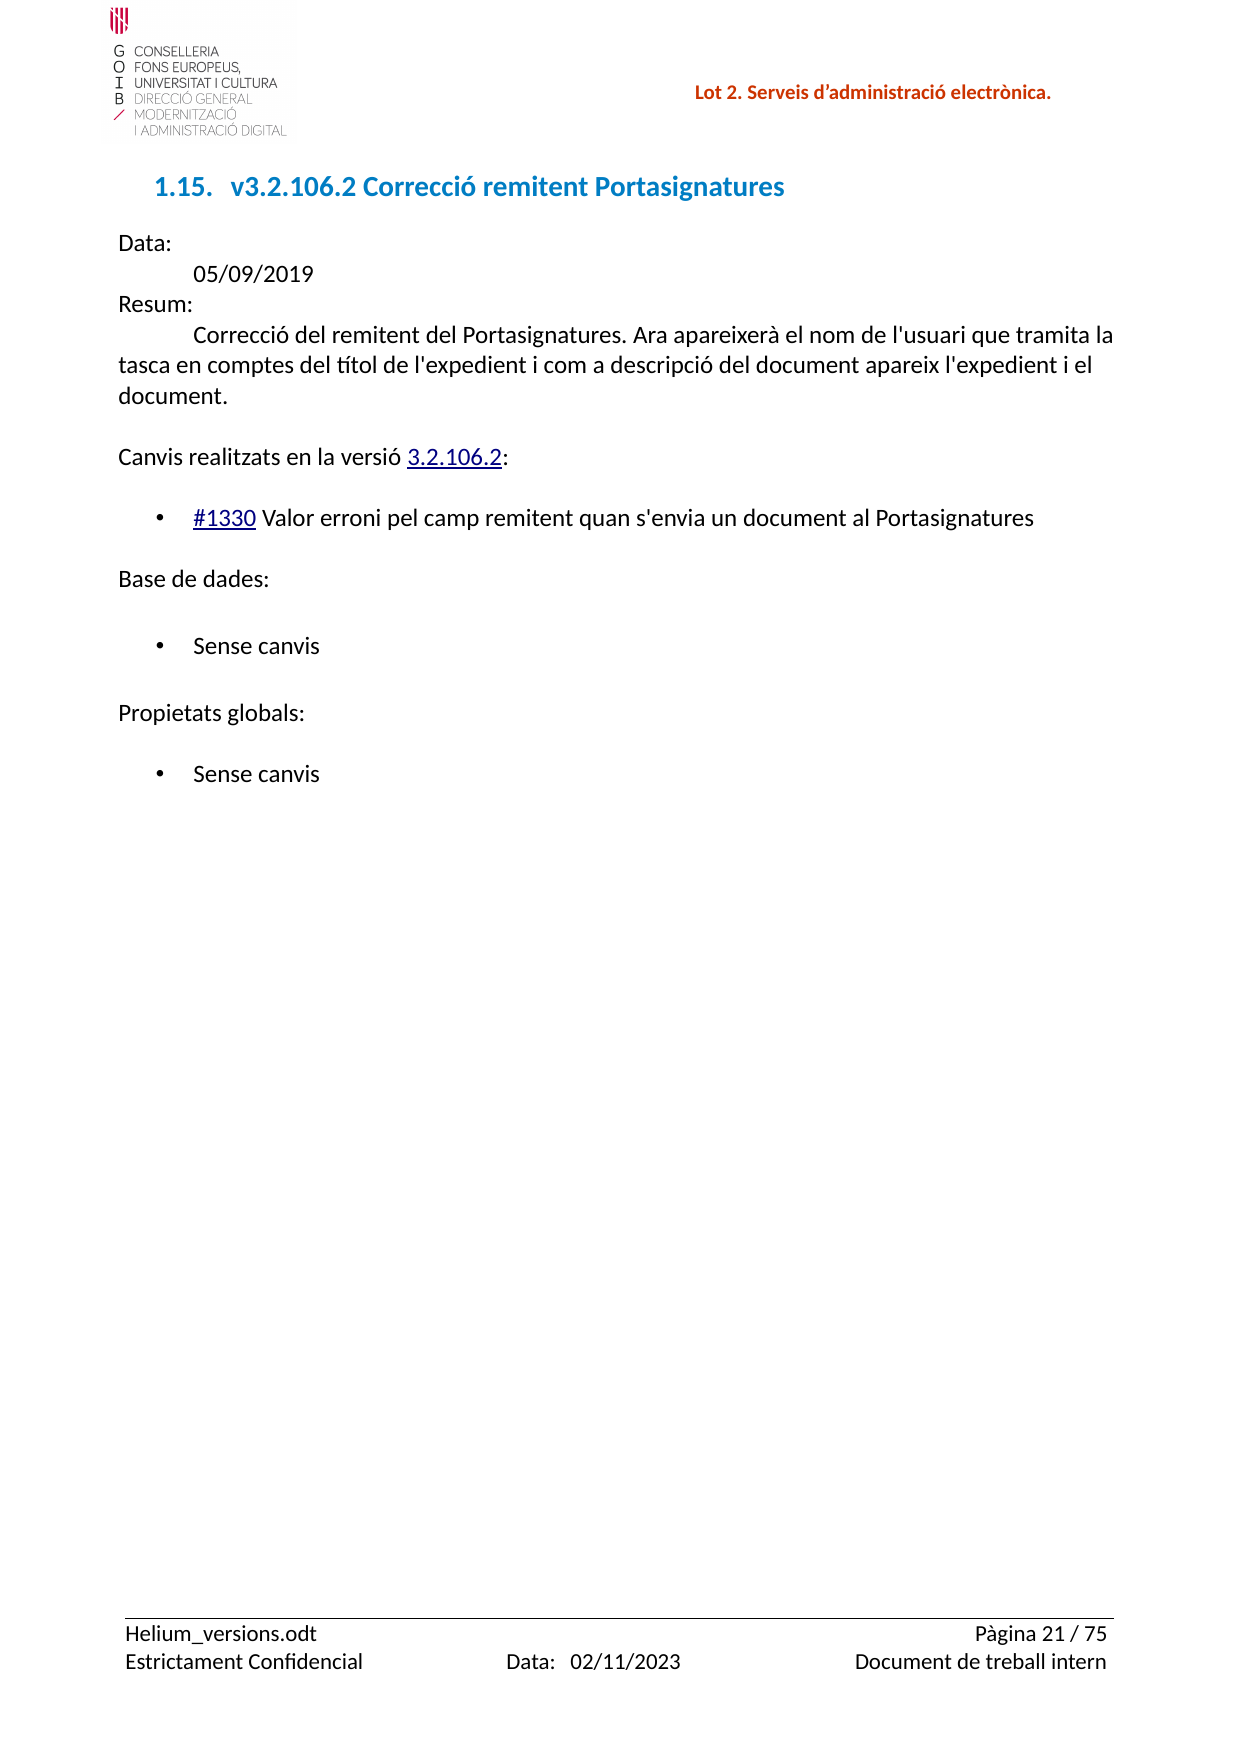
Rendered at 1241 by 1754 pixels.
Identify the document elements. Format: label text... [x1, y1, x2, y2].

picture [100, 0, 297, 144]
text Correcció del remitent del Portasignatures. Ara apareixerà el nom de l'usuari que tramita la tasca en comptes del títol de l'expedient i com a descripció del document apareix l'expedient i el document. [118, 319, 1122, 411]
text Resum: [118, 289, 1122, 319]
text Base de dades: [118, 563, 1122, 594]
text 05/09/2019 [118, 258, 1122, 289]
subtitle v3.2.106.2 Correcció remitent Portasignatures [153, 168, 1122, 204]
list #1330 Valor erroni pel camp remitent quan s'envia un document al Portasignatures [156, 502, 1122, 533]
text Data: [118, 228, 1122, 258]
text Propietats globals: [118, 697, 1122, 728]
list Sense canvis [156, 758, 1122, 789]
text Canvis realitzats en la versió 3.2.106.2: [118, 441, 1122, 472]
list Sense canvis [156, 630, 1122, 661]
